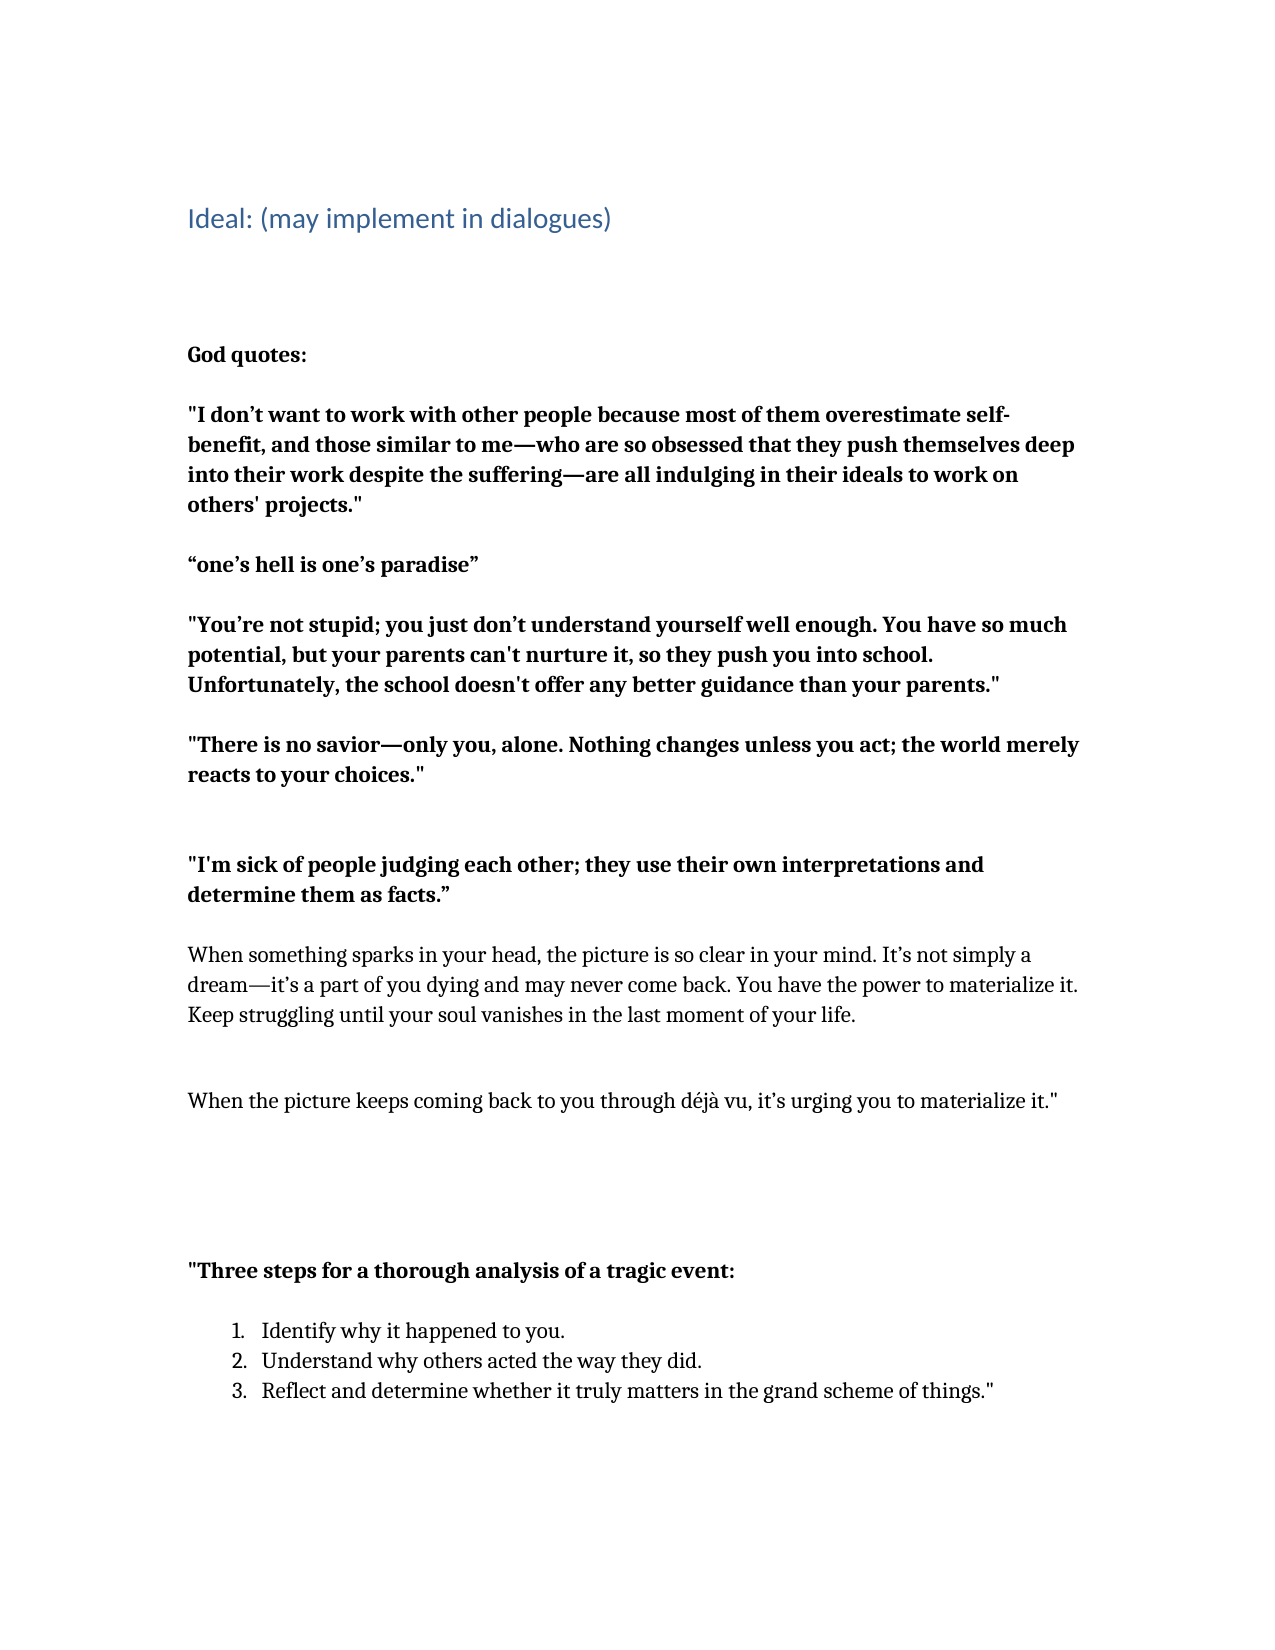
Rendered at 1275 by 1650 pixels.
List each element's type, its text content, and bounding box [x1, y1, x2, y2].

text "Three steps for a thorough analysis of a tragic event: [187, 1258, 1087, 1284]
text When something sparks in your head, the picture is so clear in your mind. It’s not simply a dream—it’s a part of you dying and may never come back. You have the power to materialize it. Keep struggling until your soul vanishes in the last moment of your life. [187, 942, 1087, 1028]
list Identify why it happened to you. [232, 1318, 1087, 1344]
subtitle Ideal: (may implement in dialogues) [187, 200, 1087, 236]
text God quotes: [187, 342, 1087, 368]
text When the picture keeps coming back to you through déjà vu, it’s urging you to materialize it." [187, 1088, 1087, 1114]
text "I don’t want to work with other people because most of them overestimate self-benefit, and those similar to me—who are so obsessed that they push themselves deep into their work despite the suffering—are all indulging in their ideals to work on others' projects." [187, 402, 1087, 519]
text "You’re not stupid; you just don’t understand yourself well enough. You have so much potential, but your parents can't nurture it, so they push you into school. Unfortunately, the school doesn't offer any better guidance than your parents." [187, 612, 1087, 698]
list Understand why others acted the way they did. [232, 1348, 1087, 1374]
text “one’s hell is one’s paradise” [187, 552, 1087, 578]
list Reflect and determine whether it truly matters in the grand scheme of things." [232, 1378, 1087, 1404]
text "There is no savior—only you, alone. Nothing changes unless you act; the world merely reacts to your choices." [187, 732, 1087, 788]
text "I'm sick of people judging each other; they use their own interpretations and determine them as facts.” [187, 822, 1087, 908]
